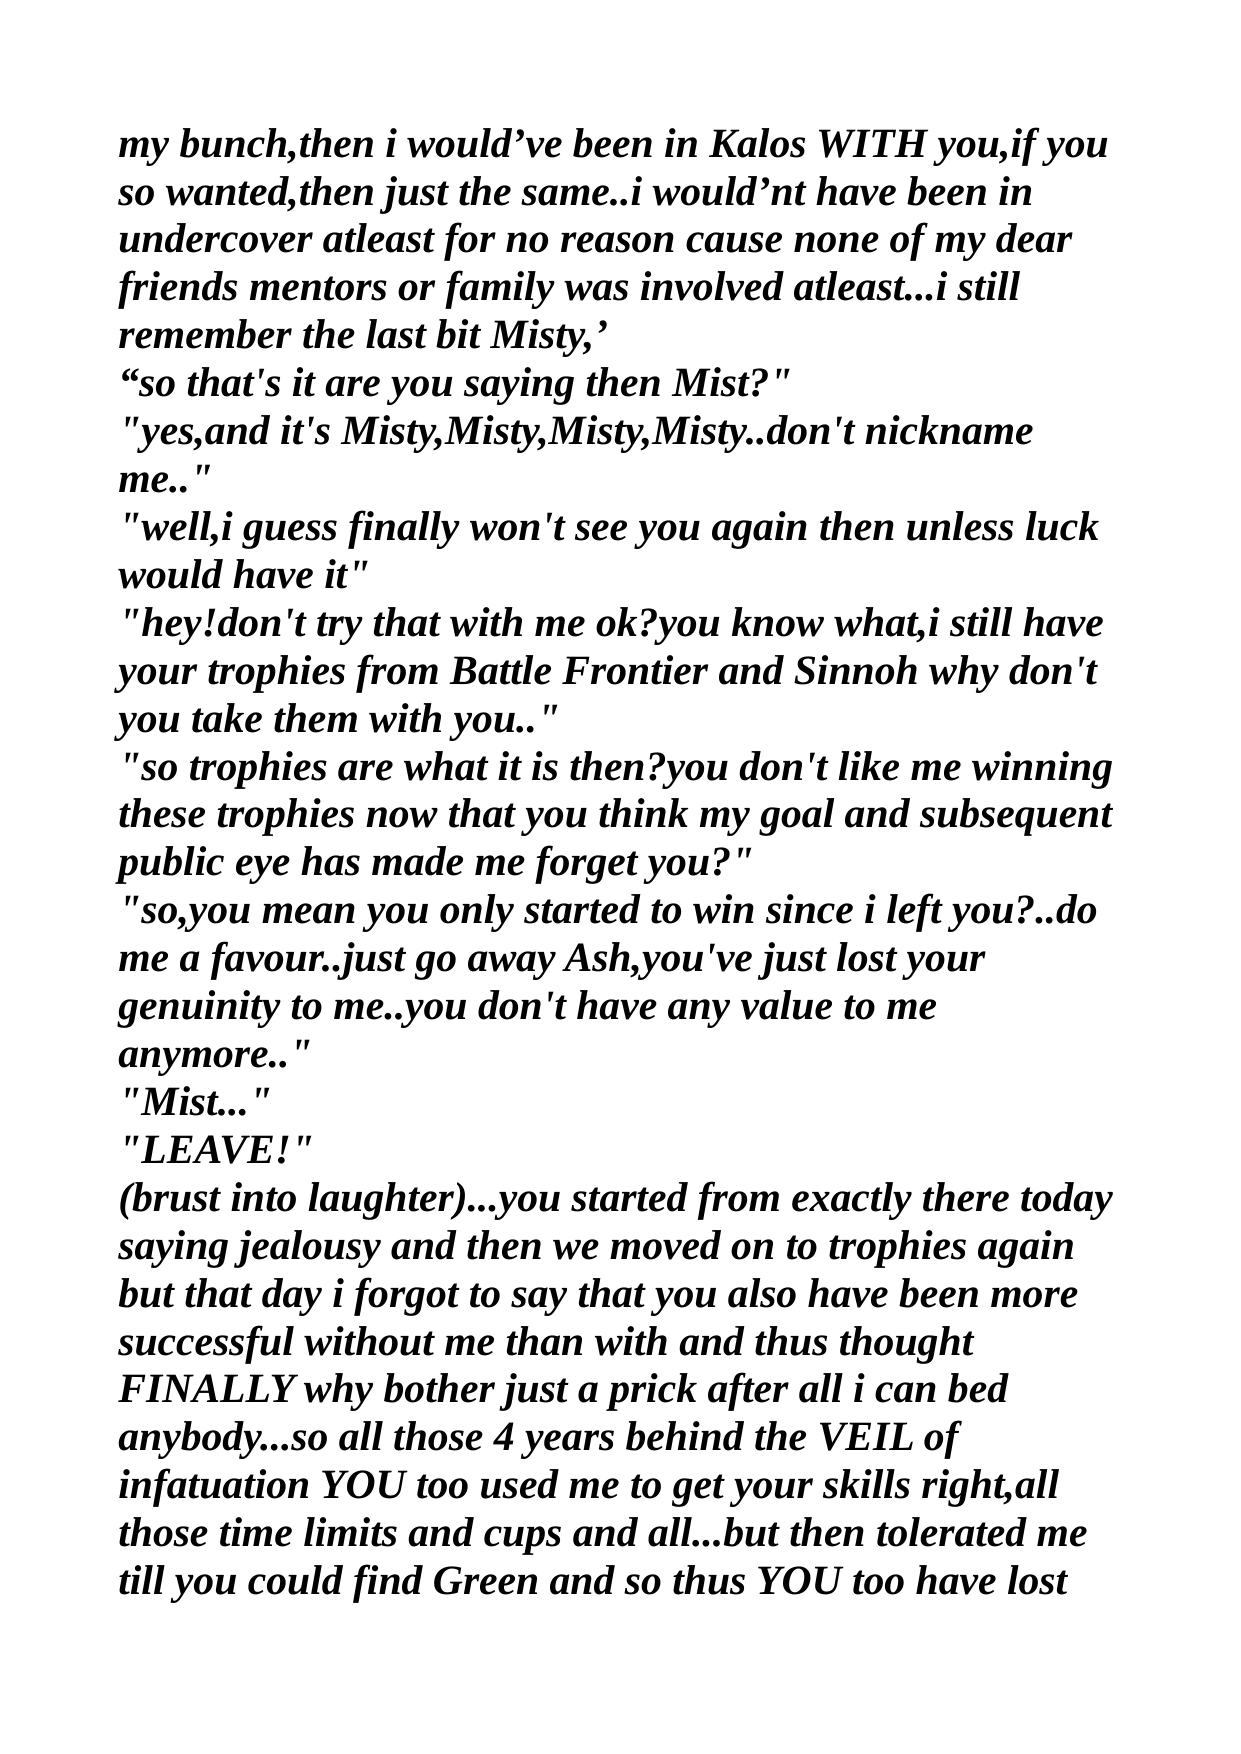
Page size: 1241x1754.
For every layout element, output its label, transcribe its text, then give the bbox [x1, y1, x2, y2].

text "well,i guess finally won't see you again then unless luck would have it" [118, 501, 1122, 597]
text my bunch,then i would’ve been in Kalos WITH you,if you so wanted,then just the same..i would’nt have been in undercover atleast for no reason cause none of my dear friends mentors or family was involved atleast...i still remember the last bit Misty,’ [118, 118, 1122, 358]
text "Mist..." [118, 1076, 1122, 1124]
text "LEAVE!" [118, 1124, 1122, 1172]
text "hey!don't try that with me ok?you know what,i still have your trophies from Battle Frontier and Sinnoh why don't you take them with you.." [118, 597, 1122, 741]
text (brust into laughter)...you started from exactly there today saying jealousy and then we moved on to trophies again but that day i forgot to say that you also have been more successful without me than with and thus thought FINALLY why bother just a prick after all i can bed anybody...so all those 4 years behind the VEIL of infatuation YOU too used me to get your skills right,all those time limits and cups and all...but then tolerated me till you could find Green and so thus YOU too have lost [118, 1172, 1122, 1603]
text “so that's it are you saying then Mist?" [118, 358, 1122, 406]
text "so,you mean you only started to win since i left you?..do me a favour..just go away Ash,you've just lost your genuinity to me..you don't have any value to me anymore.." [118, 885, 1122, 1076]
text "yes,and it's Misty,Misty,Misty,Misty..don't nickname me.." [118, 406, 1122, 501]
text "so trophies are what it is then?you don't like me winning these trophies now that you think my goal and subsequent public eye has made me forget you?" [118, 741, 1122, 885]
